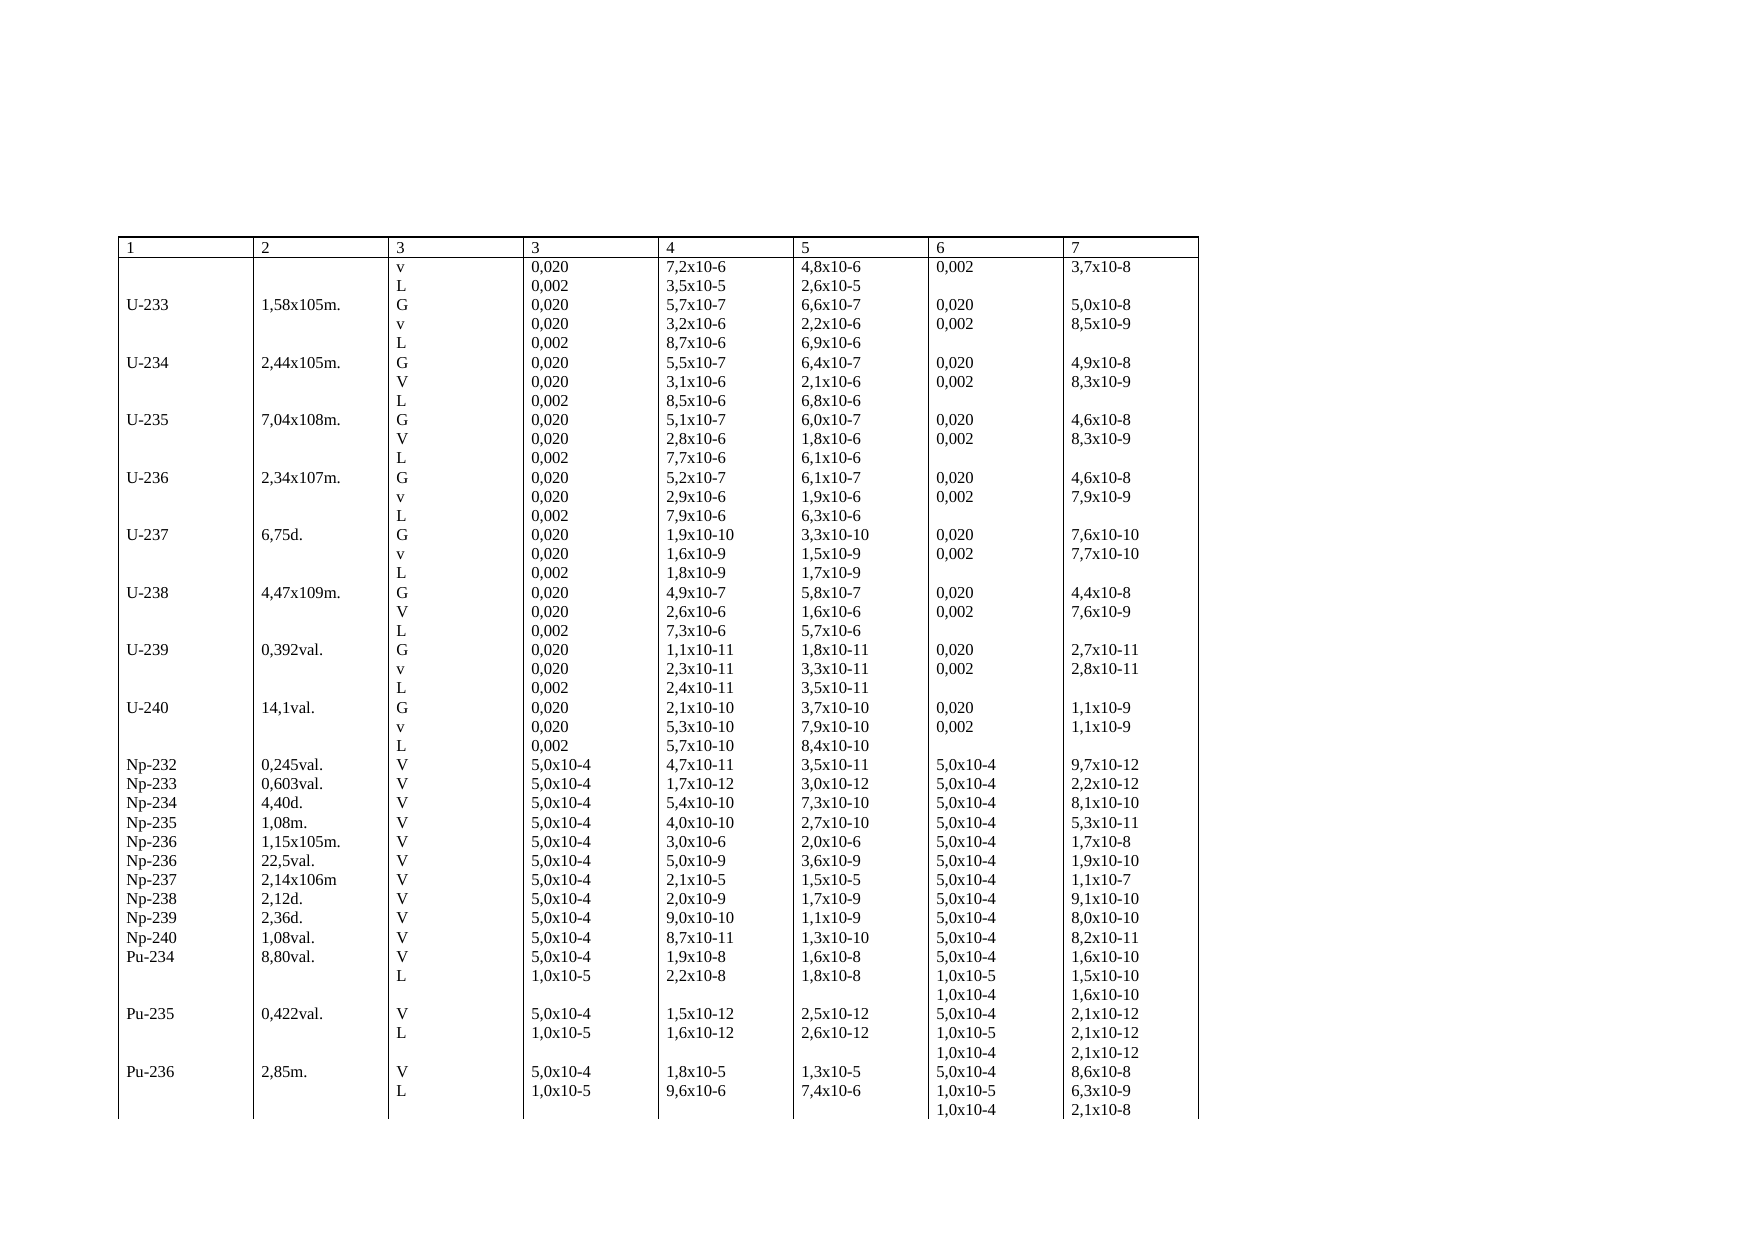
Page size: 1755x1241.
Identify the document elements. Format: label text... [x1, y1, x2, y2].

table_cell V [389, 813, 523, 832]
table_cell 0,603val. [254, 774, 388, 793]
table_cell 0,020 [524, 717, 658, 736]
table_cell 0,020 [929, 698, 1063, 717]
table_cell 1,6x10-8 [794, 947, 928, 966]
table_cell [929, 563, 1063, 582]
table_cell L [389, 1081, 523, 1100]
table_cell 8,7x10-11 [659, 928, 793, 947]
table_cell 8,5x10-9 [1064, 314, 1198, 333]
table_cell [119, 448, 253, 467]
table_cell [254, 314, 388, 333]
table_cell [254, 429, 388, 448]
table_cell 0,020 [524, 410, 658, 429]
table_cell 5,0x10-9 [659, 851, 793, 870]
table_cell [254, 621, 388, 640]
table_cell 4,8x10-6 [794, 258, 928, 276]
table_cell 0,020 [524, 353, 658, 372]
table_cell Pu-236 [119, 1062, 253, 1081]
table_cell 5,0x10-4 [524, 1004, 658, 1023]
table_header 3 [524, 238, 658, 257]
table_cell 0,002 [524, 736, 658, 755]
table_cell 0,002 [929, 544, 1063, 563]
table_cell [929, 333, 1063, 352]
table_cell 0,020 [929, 353, 1063, 372]
table_cell [659, 1100, 793, 1119]
table_cell [119, 966, 253, 985]
table_cell [254, 1100, 388, 1119]
table_cell 7,9x10-10 [794, 717, 928, 736]
table_cell [119, 717, 253, 736]
table_cell [254, 678, 388, 697]
table_cell [794, 985, 928, 1004]
table_cell 3,5x10-11 [794, 678, 928, 697]
table_cell [254, 602, 388, 621]
table_cell Np-237 [119, 870, 253, 889]
table_cell 8,5x10-6 [659, 391, 793, 410]
table_cell 2,2x10-12 [1064, 774, 1198, 793]
table_cell [254, 258, 388, 276]
table_cell 2,1x10-6 [794, 372, 928, 391]
table_cell [119, 429, 253, 448]
table_cell 2,12d. [254, 889, 388, 908]
table_header 3 [389, 238, 523, 257]
table_cell U-235 [119, 410, 253, 429]
table_cell 4,47x109m. [254, 583, 388, 602]
table_cell V [389, 947, 523, 966]
table_cell V [389, 889, 523, 908]
table_cell 2,8x10-11 [1064, 659, 1198, 678]
table_cell 9,1x10-10 [1064, 889, 1198, 908]
table_cell 5,0x10-4 [524, 832, 658, 851]
table_cell 4,9x10-8 [1064, 353, 1198, 372]
table_cell V [389, 755, 523, 774]
table_cell 5,5x10-7 [659, 353, 793, 372]
table_cell 2,0x10-9 [659, 889, 793, 908]
table_cell 1,7x10-9 [794, 889, 928, 908]
table_cell G [389, 525, 523, 544]
table_cell [119, 391, 253, 410]
table_cell 0,002 [524, 276, 658, 295]
table_cell [119, 506, 253, 525]
table_cell 0,002 [929, 717, 1063, 736]
table_cell [119, 736, 253, 755]
table_cell 2,14x106m [254, 870, 388, 889]
table_cell U-237 [119, 525, 253, 544]
table_cell 4,6x10-8 [1064, 410, 1198, 429]
table_cell 3,1x10-6 [659, 372, 793, 391]
table_cell 8,4x10-10 [794, 736, 928, 755]
table_cell 5,8x10-7 [794, 583, 928, 602]
table_cell 1,15x105m. [254, 832, 388, 851]
table_cell 0,422val. [254, 1004, 388, 1023]
table_cell V [389, 908, 523, 927]
table_cell [119, 621, 253, 640]
table_cell Np-233 [119, 774, 253, 793]
table_cell 5,0x10-4 [524, 889, 658, 908]
table_cell [524, 1100, 658, 1119]
table_cell 0,020 [524, 602, 658, 621]
table_cell 7,6x10-10 [1064, 525, 1198, 544]
table_cell [1064, 678, 1198, 697]
table_cell [254, 372, 388, 391]
table_cell 0,002 [524, 448, 658, 467]
table_cell 4,4x10-8 [1064, 583, 1198, 602]
table_cell [119, 258, 253, 276]
table_cell 8,3x10-9 [1064, 429, 1198, 448]
table_cell [794, 1043, 928, 1062]
table_cell 0,020 [524, 698, 658, 717]
table_cell 1,0x10-5 [929, 1023, 1063, 1042]
table_cell G [389, 640, 523, 659]
table_cell v [389, 258, 523, 276]
table_cell [254, 1043, 388, 1062]
table_cell 2,7x10-11 [1064, 640, 1198, 659]
table_cell [254, 506, 388, 525]
table_cell 1,7x10-9 [794, 563, 928, 582]
table_cell 7,9x10-6 [659, 506, 793, 525]
table_cell 1,8x10-9 [659, 563, 793, 582]
table_cell 0,002 [524, 506, 658, 525]
table_cell [119, 276, 253, 295]
table_cell 5,3x10-10 [659, 717, 793, 736]
table_cell [254, 985, 388, 1004]
table_cell [254, 391, 388, 410]
table_cell 9,6x10-6 [659, 1081, 793, 1100]
table_cell [254, 563, 388, 582]
table_cell 5,0x10-4 [929, 947, 1063, 966]
table_cell v [389, 659, 523, 678]
table_cell 1,0x10-5 [524, 966, 658, 985]
table_cell 0,002 [929, 314, 1063, 333]
table_cell [119, 1023, 253, 1042]
table_cell 1,0x10-5 [929, 1081, 1063, 1100]
table_cell [389, 1100, 523, 1119]
table_cell 1,8x10-6 [794, 429, 928, 448]
table_cell 0,020 [929, 295, 1063, 314]
table_cell 3,7x10-10 [794, 698, 928, 717]
table_cell 0,002 [524, 391, 658, 410]
table_cell [254, 966, 388, 985]
table_cell 0,020 [524, 640, 658, 659]
table_cell 5,0x10-4 [524, 851, 658, 870]
table_cell 1,8x10-5 [659, 1062, 793, 1081]
table_cell 5,0x10-4 [524, 755, 658, 774]
table_cell V [389, 832, 523, 851]
table_cell [929, 621, 1063, 640]
table_cell 1,9x10-10 [1064, 851, 1198, 870]
table_cell V [389, 429, 523, 448]
table_cell [119, 1081, 253, 1100]
table_cell 2,34x107m. [254, 468, 388, 487]
table_cell 7,7x10-10 [1064, 544, 1198, 563]
table_cell 0,020 [524, 583, 658, 602]
table_cell 6,0x10-7 [794, 410, 928, 429]
table_cell [389, 985, 523, 1004]
table_cell 1,08val. [254, 928, 388, 947]
table_cell 2,85m. [254, 1062, 388, 1081]
table_cell 1,5x10-12 [659, 1004, 793, 1023]
table_cell 5,0x10-4 [929, 870, 1063, 889]
table_cell 7,7x10-6 [659, 448, 793, 467]
table_cell 1,6x10-10 [1064, 985, 1198, 1004]
table_cell Np-238 [119, 889, 253, 908]
table_header 2 [254, 238, 388, 257]
table_cell L [389, 333, 523, 352]
table_cell 1,1x10-7 [1064, 870, 1198, 889]
table_cell 0,020 [524, 468, 658, 487]
table_cell Pu-235 [119, 1004, 253, 1023]
table_cell 7,2x10-6 [659, 258, 793, 276]
table_cell [524, 985, 658, 1004]
table_cell 1,6x10-12 [659, 1023, 793, 1042]
table_cell Np-240 [119, 928, 253, 947]
table_cell 8,80val. [254, 947, 388, 966]
table_cell 5,0x10-4 [524, 928, 658, 947]
table_cell [119, 1043, 253, 1062]
table_cell 7,04x108m. [254, 410, 388, 429]
table_cell 1,58x105m. [254, 295, 388, 314]
table_cell 5,0x10-4 [524, 813, 658, 832]
table_cell 3,7x10-8 [1064, 258, 1198, 276]
table_cell 0,020 [524, 295, 658, 314]
table_cell 7,4x10-6 [794, 1081, 928, 1100]
table_cell 1,3x10-10 [794, 928, 928, 947]
table_cell [254, 333, 388, 352]
table_cell 2,44x105m. [254, 353, 388, 372]
table_cell L [389, 276, 523, 295]
table_cell 4,0x10-10 [659, 813, 793, 832]
table_cell 22,5val. [254, 851, 388, 870]
table_cell 2,1x10-5 [659, 870, 793, 889]
table_cell 5,0x10-4 [929, 793, 1063, 812]
table_cell 4,9x10-7 [659, 583, 793, 602]
table_cell 5,0x10-4 [524, 1062, 658, 1081]
table_cell [1064, 621, 1198, 640]
table_cell U-240 [119, 698, 253, 717]
table_cell 3,5x10-11 [794, 755, 928, 774]
table_cell U-239 [119, 640, 253, 659]
table_cell 0,020 [929, 583, 1063, 602]
table_cell L [389, 678, 523, 697]
table_cell 5,0x10-4 [929, 774, 1063, 793]
table_cell 2,0x10-6 [794, 832, 928, 851]
table_cell V [389, 870, 523, 889]
table_cell [119, 1100, 253, 1119]
table_cell [929, 736, 1063, 755]
table_cell 6,75d. [254, 525, 388, 544]
table_cell 8,7x10-6 [659, 333, 793, 352]
table_cell [254, 487, 388, 506]
table_cell 2,6x10-6 [659, 602, 793, 621]
table_header 6 [929, 238, 1063, 257]
table_header 4 [659, 238, 793, 257]
table_cell L [389, 1023, 523, 1042]
table_cell 14,1val. [254, 698, 388, 717]
table_cell V [389, 851, 523, 870]
table_cell 5,0x10-4 [929, 813, 1063, 832]
table_cell 3,3x10-10 [794, 525, 928, 544]
table_cell 5,0x10-4 [524, 870, 658, 889]
table_cell 1,1x10-9 [1064, 698, 1198, 717]
table_cell [254, 1081, 388, 1100]
table_cell 2,1x10-8 [1064, 1100, 1198, 1119]
table_header 1 [119, 238, 253, 257]
table_cell 1,0x10-5 [524, 1023, 658, 1042]
table_cell 0,002 [929, 258, 1063, 276]
table_cell 5,3x10-11 [1064, 813, 1198, 832]
table_cell 1,1x10-9 [1064, 717, 1198, 736]
table_cell 5,0x10-4 [929, 1062, 1063, 1081]
table_cell 1,5x10-10 [1064, 966, 1198, 985]
table_cell 5,0x10-4 [524, 774, 658, 793]
table_cell 8,2x10-11 [1064, 928, 1198, 947]
table_cell 2,6x10-12 [794, 1023, 928, 1042]
table_cell 0,002 [929, 487, 1063, 506]
table_cell 5,4x10-10 [659, 793, 793, 812]
table_cell 0,002 [524, 621, 658, 640]
table_cell 1,8x10-11 [794, 640, 928, 659]
table_cell [389, 1043, 523, 1062]
table_cell 0,020 [524, 487, 658, 506]
table_cell 0,020 [524, 525, 658, 544]
table_cell [929, 448, 1063, 467]
table_cell 8,1x10-10 [1064, 793, 1198, 812]
table_cell V [389, 602, 523, 621]
table_cell 4,6x10-8 [1064, 468, 1198, 487]
table_cell 0,020 [929, 468, 1063, 487]
table_cell 2,3x10-11 [659, 659, 793, 678]
table_cell [794, 1100, 928, 1119]
table_cell v [389, 544, 523, 563]
table_cell 7,3x10-10 [794, 793, 928, 812]
table_cell 0,392val. [254, 640, 388, 659]
table_cell G [389, 698, 523, 717]
table_cell [119, 487, 253, 506]
table_cell 7,9x10-9 [1064, 487, 1198, 506]
table_cell 1,0x10-4 [929, 1043, 1063, 1062]
table_cell 3,3x10-11 [794, 659, 928, 678]
table_cell [119, 333, 253, 352]
table_cell G [389, 353, 523, 372]
table_cell 0,002 [524, 333, 658, 352]
table_cell 5,0x10-4 [929, 908, 1063, 927]
table_cell 0,002 [524, 563, 658, 582]
table_cell L [389, 506, 523, 525]
table_cell 4,40d. [254, 793, 388, 812]
table_cell 0,020 [524, 258, 658, 276]
table_cell [1064, 333, 1198, 352]
table_cell 9,7x10-12 [1064, 755, 1198, 774]
table_cell 5,0x10-4 [524, 947, 658, 966]
table_cell 1,6x10-6 [794, 602, 928, 621]
table_cell 2,1x10-12 [1064, 1023, 1198, 1042]
table_cell V [389, 1004, 523, 1023]
table_cell [119, 372, 253, 391]
table_cell 0,020 [929, 410, 1063, 429]
table_cell [1064, 506, 1198, 525]
table_cell [254, 448, 388, 467]
table_cell 5,0x10-4 [929, 889, 1063, 908]
table_cell 5,0x10-4 [524, 908, 658, 927]
table_cell [929, 391, 1063, 410]
table_cell 6,1x10-6 [794, 448, 928, 467]
table_cell 7,3x10-6 [659, 621, 793, 640]
table_cell 0,002 [929, 659, 1063, 678]
table_cell 8,0x10-10 [1064, 908, 1198, 927]
table_cell G [389, 295, 523, 314]
table_cell 1,9x10-8 [659, 947, 793, 966]
table_cell 5,0x10-4 [929, 1004, 1063, 1023]
table_cell G [389, 468, 523, 487]
table_cell 1,5x10-5 [794, 870, 928, 889]
table_cell 1,3x10-5 [794, 1062, 928, 1081]
table_cell [119, 544, 253, 563]
table_cell 5,0x10-8 [1064, 295, 1198, 314]
table_cell [119, 678, 253, 697]
table_cell 3,6x10-9 [794, 851, 928, 870]
table_cell [119, 985, 253, 1004]
table_cell 2,2x10-8 [659, 966, 793, 985]
table_cell 0,002 [929, 429, 1063, 448]
table_cell G [389, 410, 523, 429]
table_cell 5,7x10-7 [659, 295, 793, 314]
table_cell [119, 563, 253, 582]
table_cell 0,020 [929, 525, 1063, 544]
table_cell v [389, 717, 523, 736]
table_cell 2,8x10-6 [659, 429, 793, 448]
table_cell 5,0x10-4 [524, 793, 658, 812]
table_cell 2,2x10-6 [794, 314, 928, 333]
table_cell L [389, 736, 523, 755]
table_cell 5,1x10-7 [659, 410, 793, 429]
table_cell [254, 659, 388, 678]
table_cell [659, 1043, 793, 1062]
table_cell v [389, 314, 523, 333]
table_cell L [389, 391, 523, 410]
table_cell 3,2x10-6 [659, 314, 793, 333]
table_cell 1,0x10-5 [929, 966, 1063, 985]
table_cell L [389, 563, 523, 582]
table_cell [929, 276, 1063, 295]
table_cell 9,0x10-10 [659, 908, 793, 927]
table_cell 6,4x10-7 [794, 353, 928, 372]
table_cell 1,1x10-11 [659, 640, 793, 659]
table_cell 0,020 [524, 544, 658, 563]
table_cell 0,002 [929, 372, 1063, 391]
table_cell Np-235 [119, 813, 253, 832]
table_cell U-233 [119, 295, 253, 314]
table_cell 3,0x10-6 [659, 832, 793, 851]
table_cell 2,1x10-10 [659, 698, 793, 717]
table_cell 1,6x10-9 [659, 544, 793, 563]
table_cell [254, 276, 388, 295]
table_cell 1,7x10-8 [1064, 832, 1198, 851]
table_cell Np-239 [119, 908, 253, 927]
table_cell Np-236 [119, 851, 253, 870]
table_header 5 [794, 238, 928, 257]
table_cell Np-236 [119, 832, 253, 851]
table_cell 2,7x10-10 [794, 813, 928, 832]
table_cell 5,2x10-7 [659, 468, 793, 487]
table_cell 6,3x10-6 [794, 506, 928, 525]
table_cell [1064, 736, 1198, 755]
table_cell [1064, 448, 1198, 467]
table_cell 0,002 [929, 602, 1063, 621]
table_cell 1,08m. [254, 813, 388, 832]
table_cell G [389, 583, 523, 602]
table_cell Np-234 [119, 793, 253, 812]
table_cell 2,4x10-11 [659, 678, 793, 697]
table_cell 1,9x10-6 [794, 487, 928, 506]
table_cell V [389, 774, 523, 793]
table_cell Np-232 [119, 755, 253, 774]
table_cell 0,020 [524, 372, 658, 391]
table_cell [1064, 563, 1198, 582]
table_cell [1064, 276, 1198, 295]
table_cell 2,1x10-12 [1064, 1043, 1198, 1062]
table_cell [524, 1043, 658, 1062]
table_cell [929, 678, 1063, 697]
table_cell 6,6x10-7 [794, 295, 928, 314]
table_cell V [389, 1062, 523, 1081]
table_cell 0,020 [524, 659, 658, 678]
table_cell 5,0x10-4 [929, 851, 1063, 870]
table_cell 1,1x10-9 [794, 908, 928, 927]
table_cell 6,8x10-6 [794, 391, 928, 410]
table_cell 1,0x10-4 [929, 985, 1063, 1004]
table_cell U-234 [119, 353, 253, 372]
table_cell [119, 659, 253, 678]
table_cell 8,3x10-9 [1064, 372, 1198, 391]
table_cell L [389, 966, 523, 985]
table_cell 6,9x10-6 [794, 333, 928, 352]
table_cell 6,3x10-9 [1064, 1081, 1198, 1100]
table_cell Pu-234 [119, 947, 253, 966]
table_cell V [389, 372, 523, 391]
table_cell V [389, 928, 523, 947]
table_cell [119, 602, 253, 621]
table_cell 2,5x10-12 [794, 1004, 928, 1023]
table_cell U-238 [119, 583, 253, 602]
table_cell 1,5x10-9 [794, 544, 928, 563]
table_cell 6,1x10-7 [794, 468, 928, 487]
table_cell [254, 1023, 388, 1042]
table_cell [254, 544, 388, 563]
table_cell 4,7x10-11 [659, 755, 793, 774]
table_cell L [389, 448, 523, 467]
table_cell 2,36d. [254, 908, 388, 927]
table_cell [254, 736, 388, 755]
table_cell 5,0x10-4 [929, 832, 1063, 851]
table_cell 3,0x10-12 [794, 774, 928, 793]
table_cell 1,6x10-10 [1064, 947, 1198, 966]
table_cell 2,9x10-6 [659, 487, 793, 506]
table_cell 3,5x10-5 [659, 276, 793, 295]
table_cell 1,0x10-5 [524, 1081, 658, 1100]
table_cell 0,020 [929, 640, 1063, 659]
table_cell 7,6x10-9 [1064, 602, 1198, 621]
table_header 7 [1064, 238, 1198, 257]
table_cell 1,9x10-10 [659, 525, 793, 544]
table_cell 8,6x10-8 [1064, 1062, 1198, 1081]
table_cell [659, 985, 793, 1004]
table_cell 5,7x10-10 [659, 736, 793, 755]
table_cell 2,6x10-5 [794, 276, 928, 295]
table_cell L [389, 621, 523, 640]
table_cell V [389, 793, 523, 812]
table_cell 0,245val. [254, 755, 388, 774]
table_cell [929, 506, 1063, 525]
table_cell 5,0x10-4 [929, 755, 1063, 774]
table_cell U-236 [119, 468, 253, 487]
table_cell [119, 314, 253, 333]
table_cell 0,002 [524, 678, 658, 697]
table_cell 5,0x10-4 [929, 928, 1063, 947]
table_cell 2,1x10-12 [1064, 1004, 1198, 1023]
table_cell 5,7x10-6 [794, 621, 928, 640]
table_cell v [389, 487, 523, 506]
table_cell 1,7x10-12 [659, 774, 793, 793]
table_cell 0,020 [524, 314, 658, 333]
table_cell [254, 717, 388, 736]
table_cell 1,8x10-8 [794, 966, 928, 985]
table_cell 0,020 [524, 429, 658, 448]
table_cell 1,0x10-4 [929, 1100, 1063, 1119]
table_cell [1064, 391, 1198, 410]
